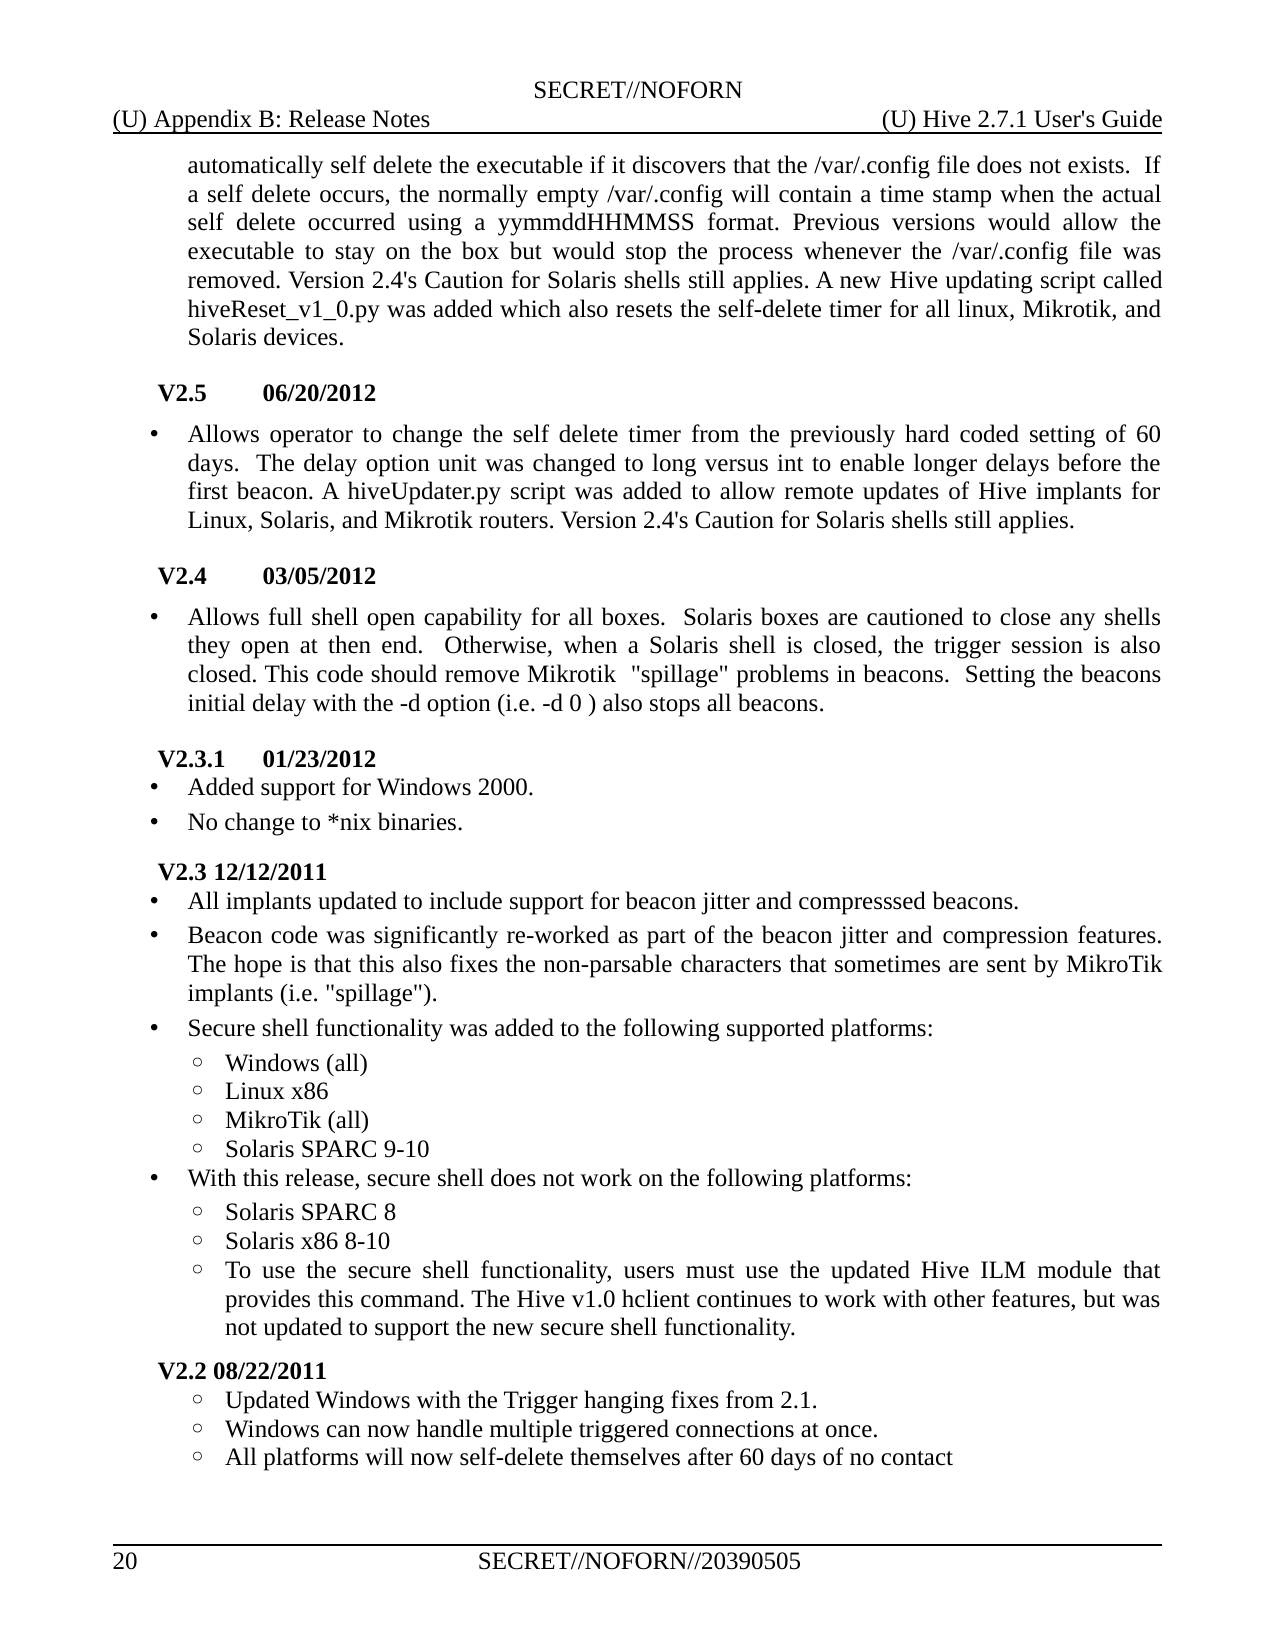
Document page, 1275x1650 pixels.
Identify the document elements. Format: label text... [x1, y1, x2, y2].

list Allows full shell open capability for all boxes. Solaris boxes are cautioned to close any shells they open at then end. Otherwise, when a Solaris shell is closed, the trigger session is also closed. This code should remove Mikrotik "spillage" problems in beacons. Setting the beacons initial delay with the -d option (i.e. -d 0 ) also stops all beacons. [150, 602, 1162, 717]
list With this release, secure shell does not work on the following platforms: [150, 1163, 1162, 1191]
subtitle V2.3.1 01/23/2012 [157, 744, 1162, 772]
subtitle V2.5 06/20/2012 [157, 378, 1162, 407]
subtitle V2.2 08/22/2011 [157, 1356, 1162, 1385]
list Secure shell functionality was added to the following supported platforms: [150, 1013, 1162, 1042]
list Linux x86 [187, 1076, 1162, 1105]
subtitle V2.4 03/05/2012 [157, 561, 1162, 590]
list Updated Windows with the Trigger hanging fixes from 2.1. [187, 1385, 1162, 1414]
list All platforms will now self-delete themselves after 60 days of no contact [187, 1442, 1162, 1471]
list Solaris SPARC 9-10 [187, 1134, 1162, 1163]
list MikroTik (all) [187, 1105, 1162, 1134]
list Allows operator to change the self delete timer from the previously hard coded setting of 60 days. The delay option unit was changed to long versus int to enable longer delays before the first beacon. A hiveUpdater.py script was added to allow remote updates of Hive implants for Linux, Solaris, and Mikrotik routers. Version 2.4's Caution for Solaris shells still applies. [150, 419, 1162, 534]
list Added support for Windows 2000. [150, 772, 1162, 801]
list Solaris SPARC 8 [187, 1197, 1162, 1226]
subtitle V2.3 12/12/2011 [157, 857, 1162, 886]
list Windows (all) [187, 1048, 1162, 1076]
list Beacon code was significantly re-worked as part of the beacon jitter and compression features. The hope is that this also fixes the non-parsable characters that sometimes are sent by MikroTik implants (i.e. "spillage"). [150, 921, 1162, 1007]
list To use the secure shell functionality, users must use the updated Hive ILM module that provides this command. The Hive v1.0 hclient continues to work with other features, but was not updated to support the new secure shell functionality. [187, 1255, 1162, 1341]
list No change to *nix binaries. [150, 807, 1162, 836]
list automatically self delete the executable if it discovers that the /var/.config file does not exists. If a self delete occurs, the normally empty /var/.config will contain a time stamp when the actual self delete occurred using a yymmddHHMMSS format. Previous versions would allow the executable to stay on the box but would stop the process whenever the /var/.config file was removed. Version 2.4's Caution for Solaris shells still applies. A new Hive updating script called hiveReset_v1_0.py was added which also resets the self-delete timer for all linux, Mikrotik, and Solaris devices. [150, 150, 1162, 351]
list Windows can now handle multiple triggered connections at once. [187, 1414, 1162, 1442]
list All implants updated to include support for beacon jitter and compresssed beacons. [150, 886, 1162, 914]
list Solaris x86 8-10 [187, 1226, 1162, 1255]
